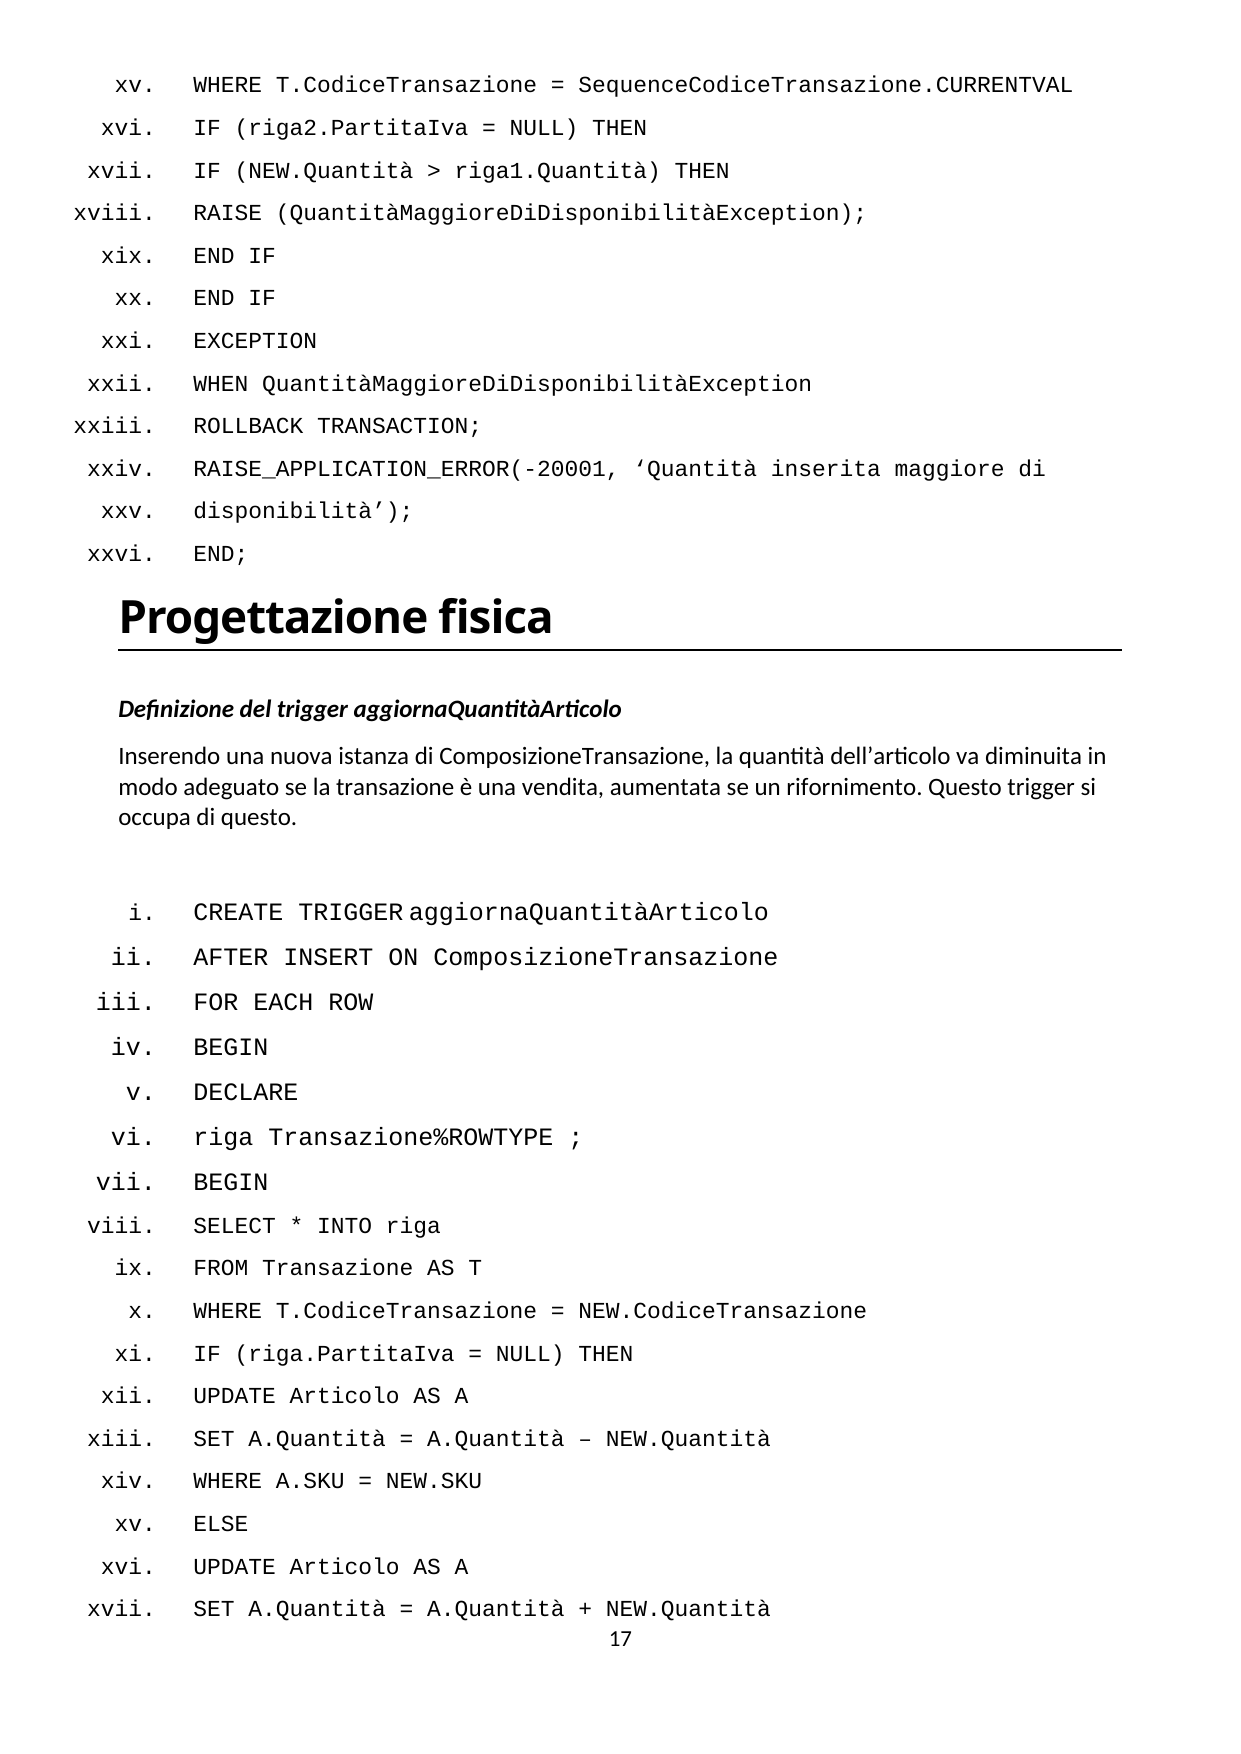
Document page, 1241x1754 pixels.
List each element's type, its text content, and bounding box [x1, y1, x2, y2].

list BEGIN [156, 1169, 1122, 1197]
list AFTER INSERT ON ComposizioneTransazione [156, 944, 1122, 972]
list UPDATE Articolo AS A [156, 1384, 1122, 1411]
list END IF [156, 244, 1122, 270]
list FOR EACH ROW [156, 989, 1122, 1017]
text Inserendo una nuova istanza di ComposizioneTransazione, la quantità dell’articolo va diminuita in modo adeguato se la transazione è una vendita, aumentata se un rifornimento. Questo trigger si occupa di questo. [118, 740, 1122, 832]
list RAISE_APPLICATION_ERROR(-20001, ‘Quantità inserita maggiore di [156, 457, 1122, 483]
list WHERE T.CodiceTransazione = SequenceCodiceTransazione.CURRENTVAL [156, 74, 1122, 100]
list END IF [156, 287, 1122, 313]
list IF (riga2.PartitaIva = NULL) THEN [156, 116, 1122, 142]
list CREATE TRIGGER aggiornaQuantitàArticolo [156, 896, 1122, 927]
text Definizione del trigger aggiornaQuantitàArticolo [118, 693, 1122, 724]
list FROM Transazione AS T [156, 1257, 1122, 1283]
list IF (NEW.Quantità > riga1.Quantità) THEN [156, 159, 1122, 185]
list END; [156, 542, 1122, 568]
list SET A.Quantità = A.Quantità – NEW.Quantità [156, 1427, 1122, 1453]
list ELSE [156, 1512, 1122, 1538]
list EXCEPTION [156, 329, 1122, 355]
list WHEN QuantitàMaggioreDiDisponibilitàException [156, 372, 1122, 398]
list riga Transazione%ROWTYPE ; [156, 1124, 1122, 1152]
list DECLARE [156, 1079, 1122, 1107]
title Progettazione fisica [118, 585, 1122, 649]
list RAISE (QuantitàMaggioreDiDisponibilitàException); [156, 202, 1122, 227]
list IF (riga.PartitaIva = NULL) THEN [156, 1342, 1122, 1368]
list UPDATE Articolo AS A [156, 1555, 1122, 1581]
list BEGIN [156, 1034, 1122, 1062]
list WHERE A.SKU = NEW.SKU [156, 1470, 1122, 1496]
list disponibilità’); [156, 500, 1122, 526]
list WHERE T.CodiceTransazione = NEW.CodiceTransazione [156, 1299, 1122, 1325]
list ROLLBACK TRANSACTION; [156, 414, 1122, 441]
list SELECT * INTO riga [156, 1214, 1122, 1240]
list SET A.Quantità = A.Quantità + NEW.Quantità [156, 1598, 1122, 1623]
